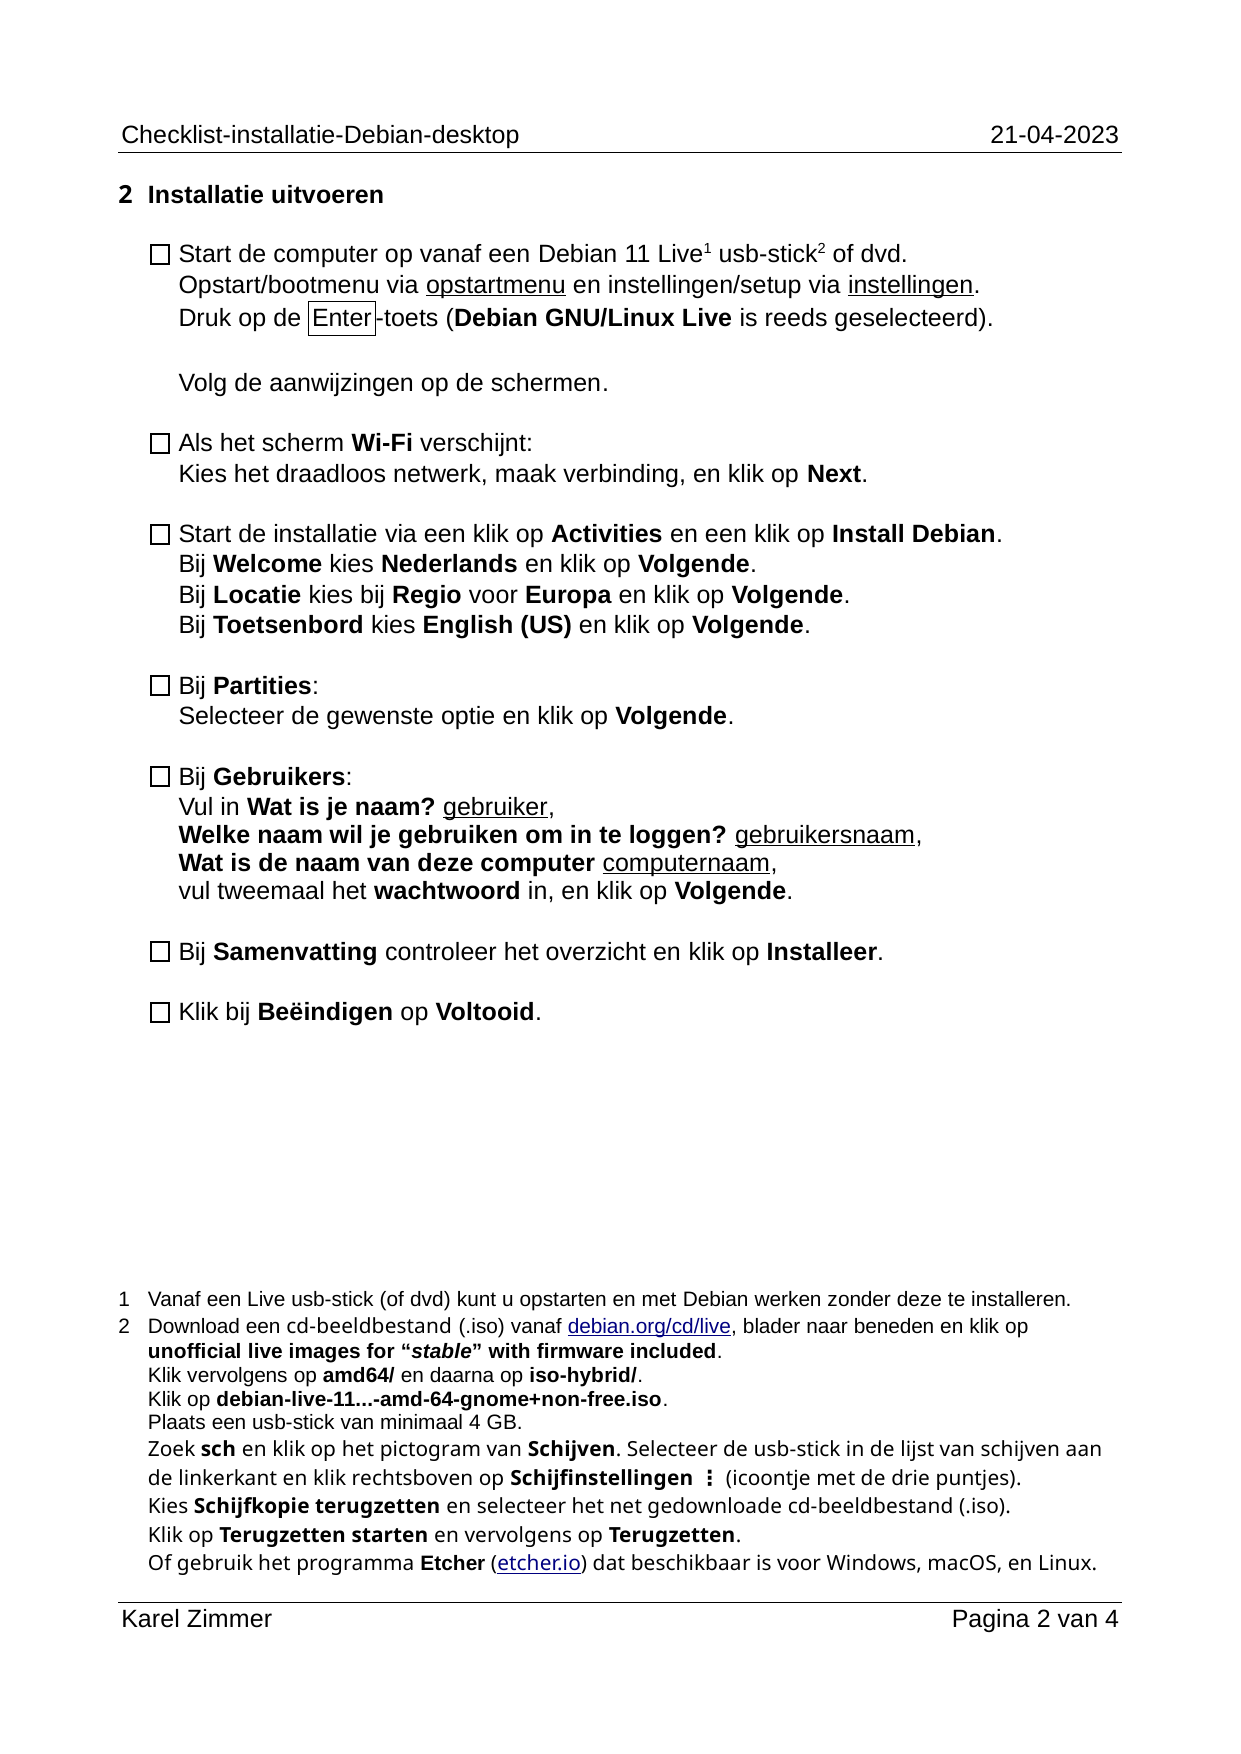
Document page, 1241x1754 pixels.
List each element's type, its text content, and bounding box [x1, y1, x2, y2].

table_cell [141, 731, 177, 761]
table_cell [177, 398, 1121, 428]
table_cell [141, 936, 177, 967]
table_cell [141, 997, 177, 1027]
table_cell [141, 761, 177, 792]
table_cell [141, 398, 177, 428]
table_cell [141, 580, 177, 610]
table_cell [141, 269, 177, 300]
table_cell Bij Locatie kies bij Regio voor Europa en klik op Volgende. [177, 580, 1121, 610]
table_cell Kies het draadloos netwerk, maak verbinding, en klik op Next. [177, 458, 1121, 489]
table_cell [141, 519, 177, 549]
table_cell [141, 489, 177, 519]
table_cell Volg de aanwijzingen op de schermen. [177, 368, 1121, 398]
table_cell [141, 610, 177, 640]
table_cell [141, 906, 177, 936]
table_cell [141, 428, 177, 458]
table_cell Bij Samenvatting controleer het overzicht en klik op Installeer. [177, 936, 1121, 967]
table_cell [141, 792, 177, 906]
table_cell [141, 967, 177, 997]
table_cell Als het scherm Wi-Fi verschijnt: [177, 428, 1121, 458]
table_cell [177, 640, 1121, 671]
table_cell [141, 300, 177, 337]
table_cell Bij Partities: [177, 671, 1121, 701]
table_cell Bij Gebruikers: [177, 761, 1121, 792]
table_cell Opstart/bootmenu via opstartmenu en instellingen/setup via instellingen. [177, 269, 1121, 300]
table_cell Bij Toetsenbord kies English (US) en klik op Volgende. [177, 610, 1121, 640]
table_cell [177, 489, 1121, 519]
table_header Start de computer op vanaf een Debian 11 Live usb-stick of dvd. [177, 239, 1121, 269]
table_cell [141, 458, 177, 489]
table_cell Start de installatie via een klik op Activities en een klik op Install Debian. [177, 519, 1121, 549]
table_cell [141, 549, 177, 579]
table_cell [141, 671, 177, 701]
table_cell Druk op de Enter-toets (Debian GNU/Linux Live is reeds geselecteerd). [177, 300, 1121, 337]
table_cell [177, 906, 1121, 936]
table_cell Vul in Wat is je naam? gebruiker, Welke naam wil je gebruiken om in te loggen? gebruikersnaam, Wat is de naam van deze computer computernaam, vul tweemaal het wachtwoord in, en klik op Volgende. [177, 792, 1121, 906]
list Installatie uitvoeren [118, 177, 1122, 211]
table_cell Selecteer de gewenste optie en klik op Volgende. [177, 701, 1121, 731]
table_cell [141, 701, 177, 731]
table_header [141, 239, 177, 269]
table_cell [177, 967, 1121, 997]
table_cell [177, 731, 1121, 761]
table_cell Bij Welcome kies Nederlands en klik op Volgende. [177, 549, 1121, 579]
table_cell Klik bij Beëindigen op Voltooid. [177, 997, 1121, 1027]
table_cell [141, 368, 177, 398]
table_cell [177, 337, 1121, 367]
table_cell [141, 337, 177, 367]
table_cell [141, 640, 177, 671]
